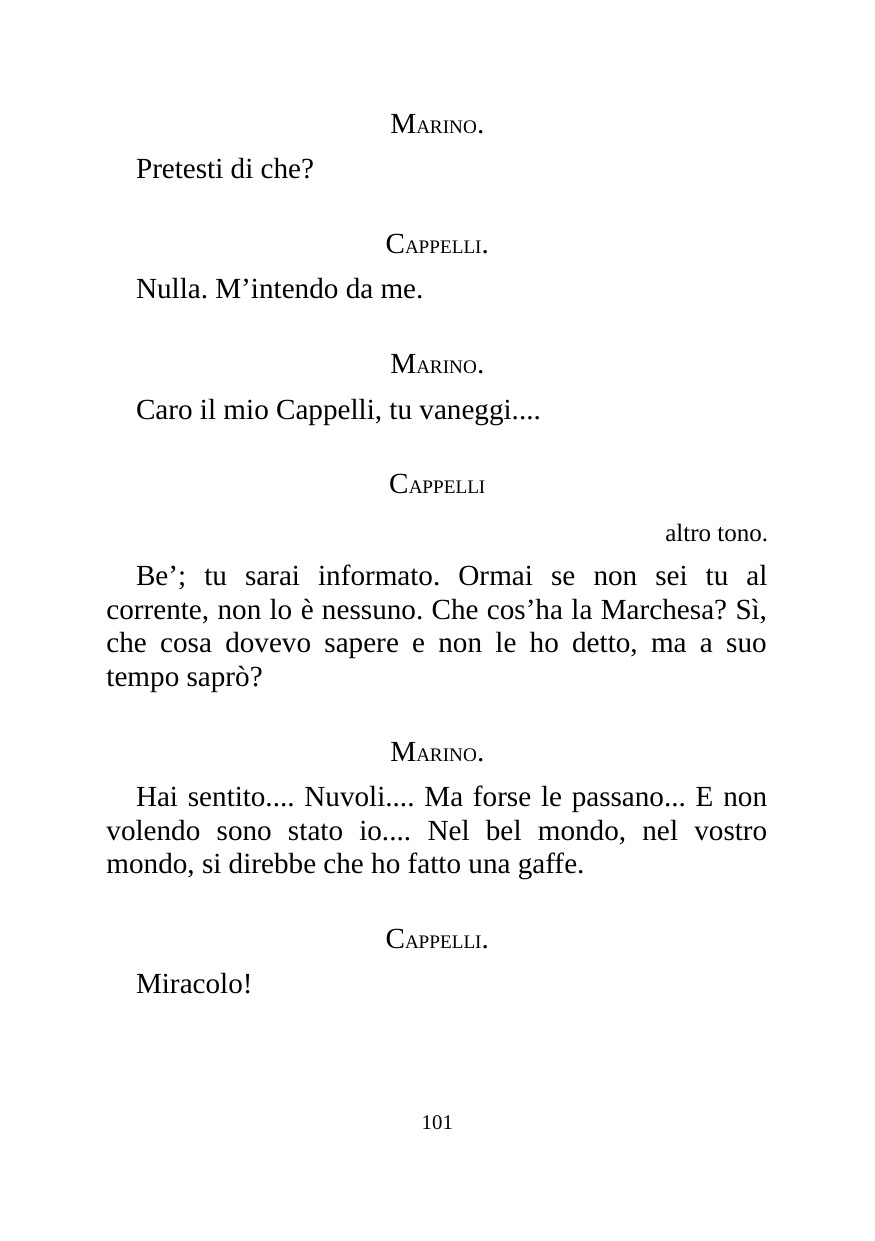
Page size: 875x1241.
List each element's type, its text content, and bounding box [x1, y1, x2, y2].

text Cappelli. [106, 921, 768, 954]
text Miracolo! [106, 966, 768, 1000]
text Hai sentito.... Nuvoli.... Ma forse le passano... E non volendo sono stato io.... Nel bel mondo, nel vostro mondo, si direbbe che ho fatto una gaffe. [106, 779, 768, 880]
text Marino. [106, 346, 768, 380]
text Cappelli. [106, 226, 768, 260]
text Be’; tu sarai informato. Ormai se non sei tu al corrente, non lo è nessuno. Che cos’ha la Marchesa? Sì, che cosa dovevo sapere e non le ho detto, ma a suo tempo saprò? [106, 558, 768, 692]
text Caro il mio Cappelli, tu vaneggi.... [106, 392, 768, 425]
text Marino. [106, 106, 768, 140]
text Pretesti di che? [106, 152, 768, 185]
text altro tono. [106, 518, 768, 547]
text Cappelli [106, 467, 768, 500]
text Nulla. M’intendo da me. [106, 272, 768, 305]
text Marino. [106, 734, 768, 767]
